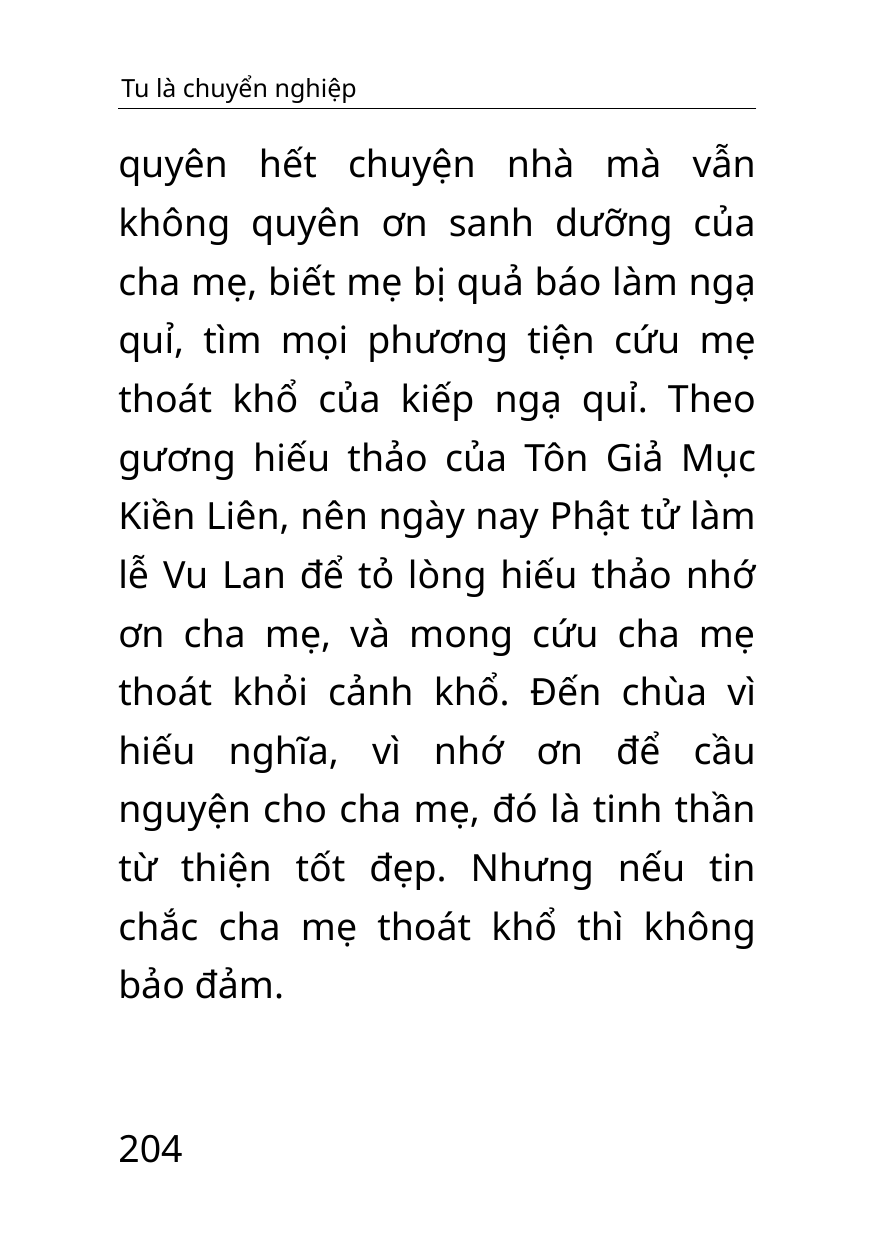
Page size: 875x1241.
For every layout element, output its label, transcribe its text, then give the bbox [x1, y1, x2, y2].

text quyên hết chuyện nhà mà vẫn không quyên ơn sanh dưỡng của cha mẹ, biết mẹ bị quả báo làm ngạ quỉ, tìm mọi phương tiện cứu mẹ thoát khổ của kiếp ngạ quỉ. Theo gương hiếu thảo của Tôn Giả Mục Kiền Liên, nên ngày nay Phật tử làm lễ Vu Lan để tỏ lòng hiếu thảo nhớ ơn cha mẹ, và mong cứu cha mẹ thoát khỏi cảnh khổ. Đến chùa vì hiếu nghĩa, vì nhớ ơn để cầu nguyện cho cha mẹ, đó là tinh thần từ thiện tốt đẹp. Nhưng nếu tin chắc cha mẹ thoát khổ thì không bảo đảm. [118, 138, 756, 1010]
